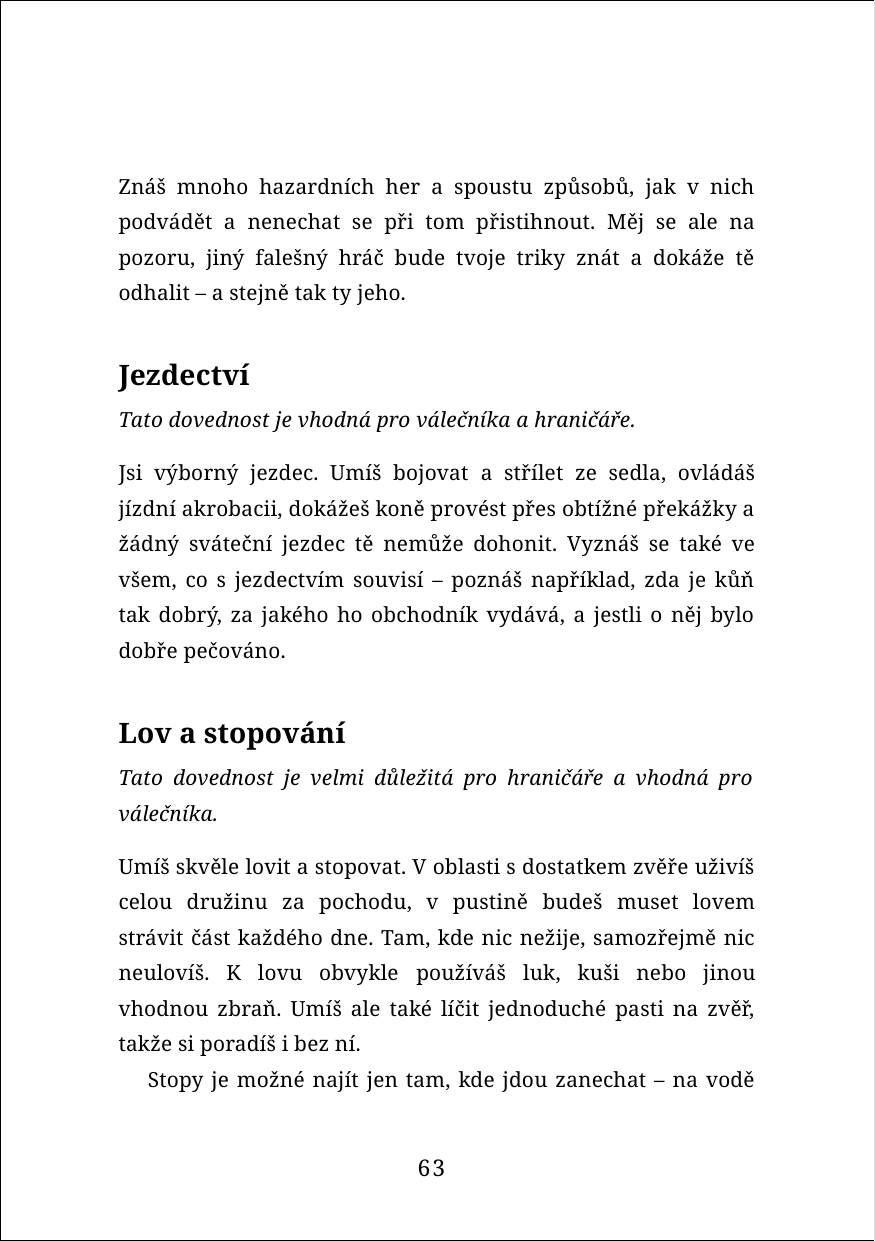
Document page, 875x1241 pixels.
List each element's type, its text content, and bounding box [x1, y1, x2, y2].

text Znáš mnoho hazardních her a spoustu způsobů, jak v nich podvádět a nenechat se při tom přistihnout. Měj se ale na pozoru, jiný falešný hráč bude tvoje triky znát a dokáže tě odhalit – a stejně tak ty jeho. [118, 172, 756, 307]
subtitle Jezdectví [118, 355, 756, 393]
text Tato dovednost je vhodná pro válečníka a hraničáře. [118, 405, 756, 434]
text Jsi výborný jezdec. Umíš bojovat a střílet ze sedla, ovládáš jízdní akrobacii, dokážeš koně provést přes obtížné překážky a žádný sváteční jezdec tě nemůže dohonit. Vyznáš se také ve všem, co s jezdectvím souvisí – poznáš například, zda je kůň tak dobrý, za jakého ho obchodník vydává, a jestli o něj bylo dobře pečováno. [118, 458, 756, 664]
text Umíš skvěle lovit a stopovat. V oblasti s dostatkem zvěře uživíš celou družinu za pochodu, v pustině budeš muset lovem strávit část každého dne. Tam, kde nic nežije, samozřejmě nic neulovíš. K lovu obvykle používáš luk, kuši nebo jinou vhodnou zbraň. Umíš ale také líčit jednoduché pasti na zvěř, takže si poradíš i bez ní. Stopy je možné najít jen tam, kde jdou zanechat – na vodě [118, 852, 756, 1093]
subtitle Lov a stopování [118, 713, 756, 751]
text Tato dovednost je velmi důležitá pro hraničáře a vhodná pro válečníka. [118, 763, 756, 827]
